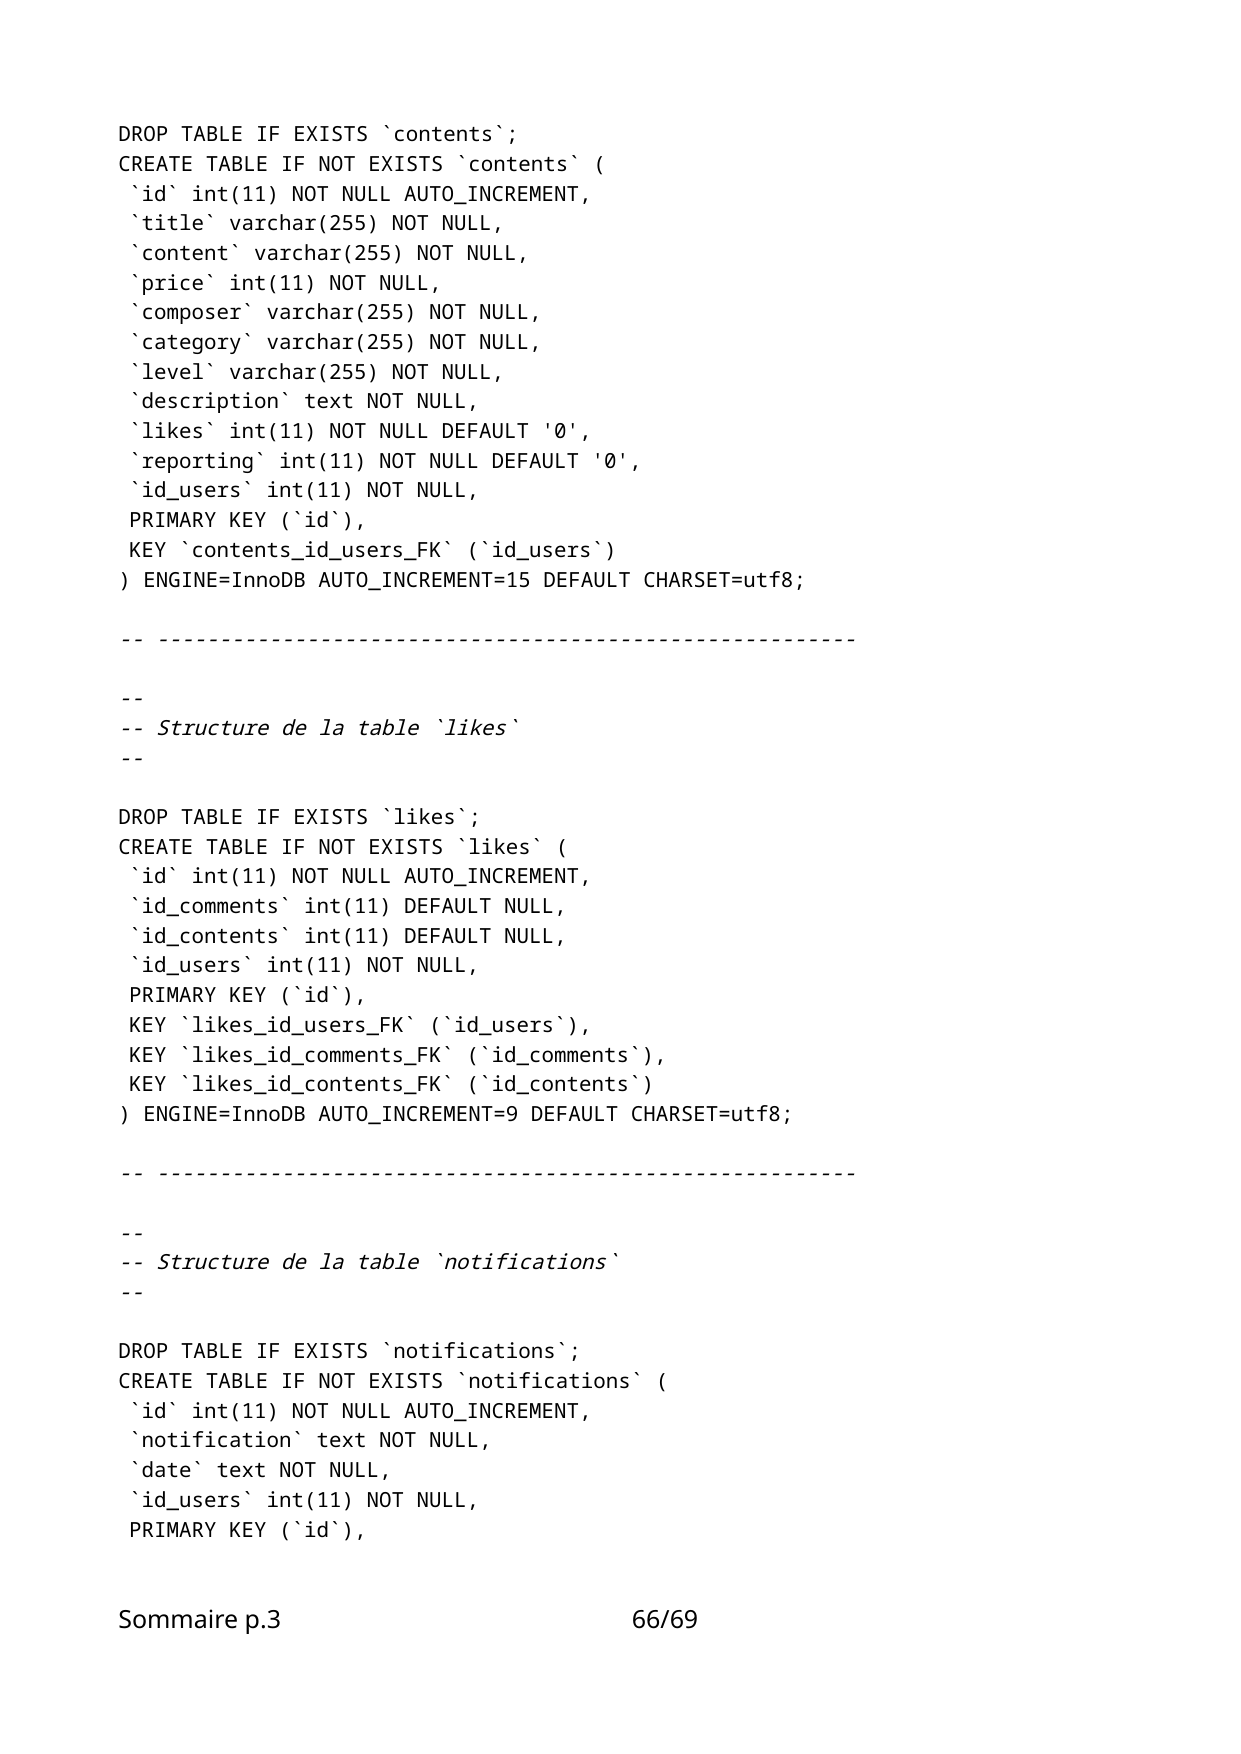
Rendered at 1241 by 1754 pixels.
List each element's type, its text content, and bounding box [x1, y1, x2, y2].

text DROP TABLE IF EXISTS `contents`; [118, 118, 1122, 148]
text KEY `likes_id_comments_FK` (`id_comments`), [118, 1038, 1122, 1068]
text `date` text NOT NULL, [118, 1454, 1122, 1484]
text `likes` int(11) NOT NULL DEFAULT '0', [118, 415, 1122, 445]
text PRIMARY KEY (`id`), [118, 504, 1122, 534]
text CREATE TABLE IF NOT EXISTS `notifications` ( [118, 1365, 1122, 1395]
text CREATE TABLE IF NOT EXISTS `likes` ( [118, 831, 1122, 860]
text `id_contents` int(11) DEFAULT NULL, [118, 920, 1122, 949]
text -- -------------------------------------------------------- [118, 623, 1122, 652]
text KEY `contents_id_users_FK` (`id_users`) [118, 534, 1122, 563]
text `id_users` int(11) NOT NULL, [118, 1484, 1122, 1513]
text `id` int(11) NOT NULL AUTO_INCREMENT, [118, 1395, 1122, 1424]
text `category` varchar(255) NOT NULL, [118, 326, 1122, 356]
text `title` varchar(255) NOT NULL, [118, 207, 1122, 237]
text `id_users` int(11) NOT NULL, [118, 474, 1122, 504]
text `id` int(11) NOT NULL AUTO_INCREMENT, [118, 177, 1122, 207]
text -- -------------------------------------------------------- [118, 1157, 1122, 1187]
text -- [118, 1217, 1122, 1246]
text `id` int(11) NOT NULL AUTO_INCREMENT, [118, 860, 1122, 890]
text `id_users` int(11) NOT NULL, [118, 949, 1122, 979]
text -- Structure de la table `notifications` [118, 1246, 1122, 1276]
text KEY `likes_id_contents_FK` (`id_contents`) [118, 1068, 1122, 1098]
text `price` int(11) NOT NULL, [118, 267, 1122, 296]
text `reporting` int(11) NOT NULL DEFAULT '0', [118, 445, 1122, 474]
text DROP TABLE IF EXISTS `likes`; [118, 801, 1122, 831]
text -- [118, 682, 1122, 712]
text ) ENGINE=InnoDB AUTO_INCREMENT=9 DEFAULT CHARSET=utf8; [118, 1098, 1122, 1127]
text `composer` varchar(255) NOT NULL, [118, 296, 1122, 326]
text DROP TABLE IF EXISTS `notifications`; [118, 1335, 1122, 1365]
text PRIMARY KEY (`id`), [118, 979, 1122, 1009]
text `description` text NOT NULL, [118, 385, 1122, 415]
text ) ENGINE=InnoDB AUTO_INCREMENT=15 DEFAULT CHARSET=utf8; [118, 563, 1122, 593]
text -- [118, 742, 1122, 771]
text -- [118, 1276, 1122, 1306]
text KEY `likes_id_users_FK` (`id_users`), [118, 1009, 1122, 1038]
text `level` varchar(255) NOT NULL, [118, 356, 1122, 385]
text -- Structure de la table `likes` [118, 712, 1122, 742]
text `id_comments` int(11) DEFAULT NULL, [118, 890, 1122, 920]
text PRIMARY KEY (`id`), [118, 1513, 1122, 1543]
text `notification` text NOT NULL, [118, 1424, 1122, 1454]
text `content` varchar(255) NOT NULL, [118, 237, 1122, 267]
text CREATE TABLE IF NOT EXISTS `contents` ( [118, 148, 1122, 177]
